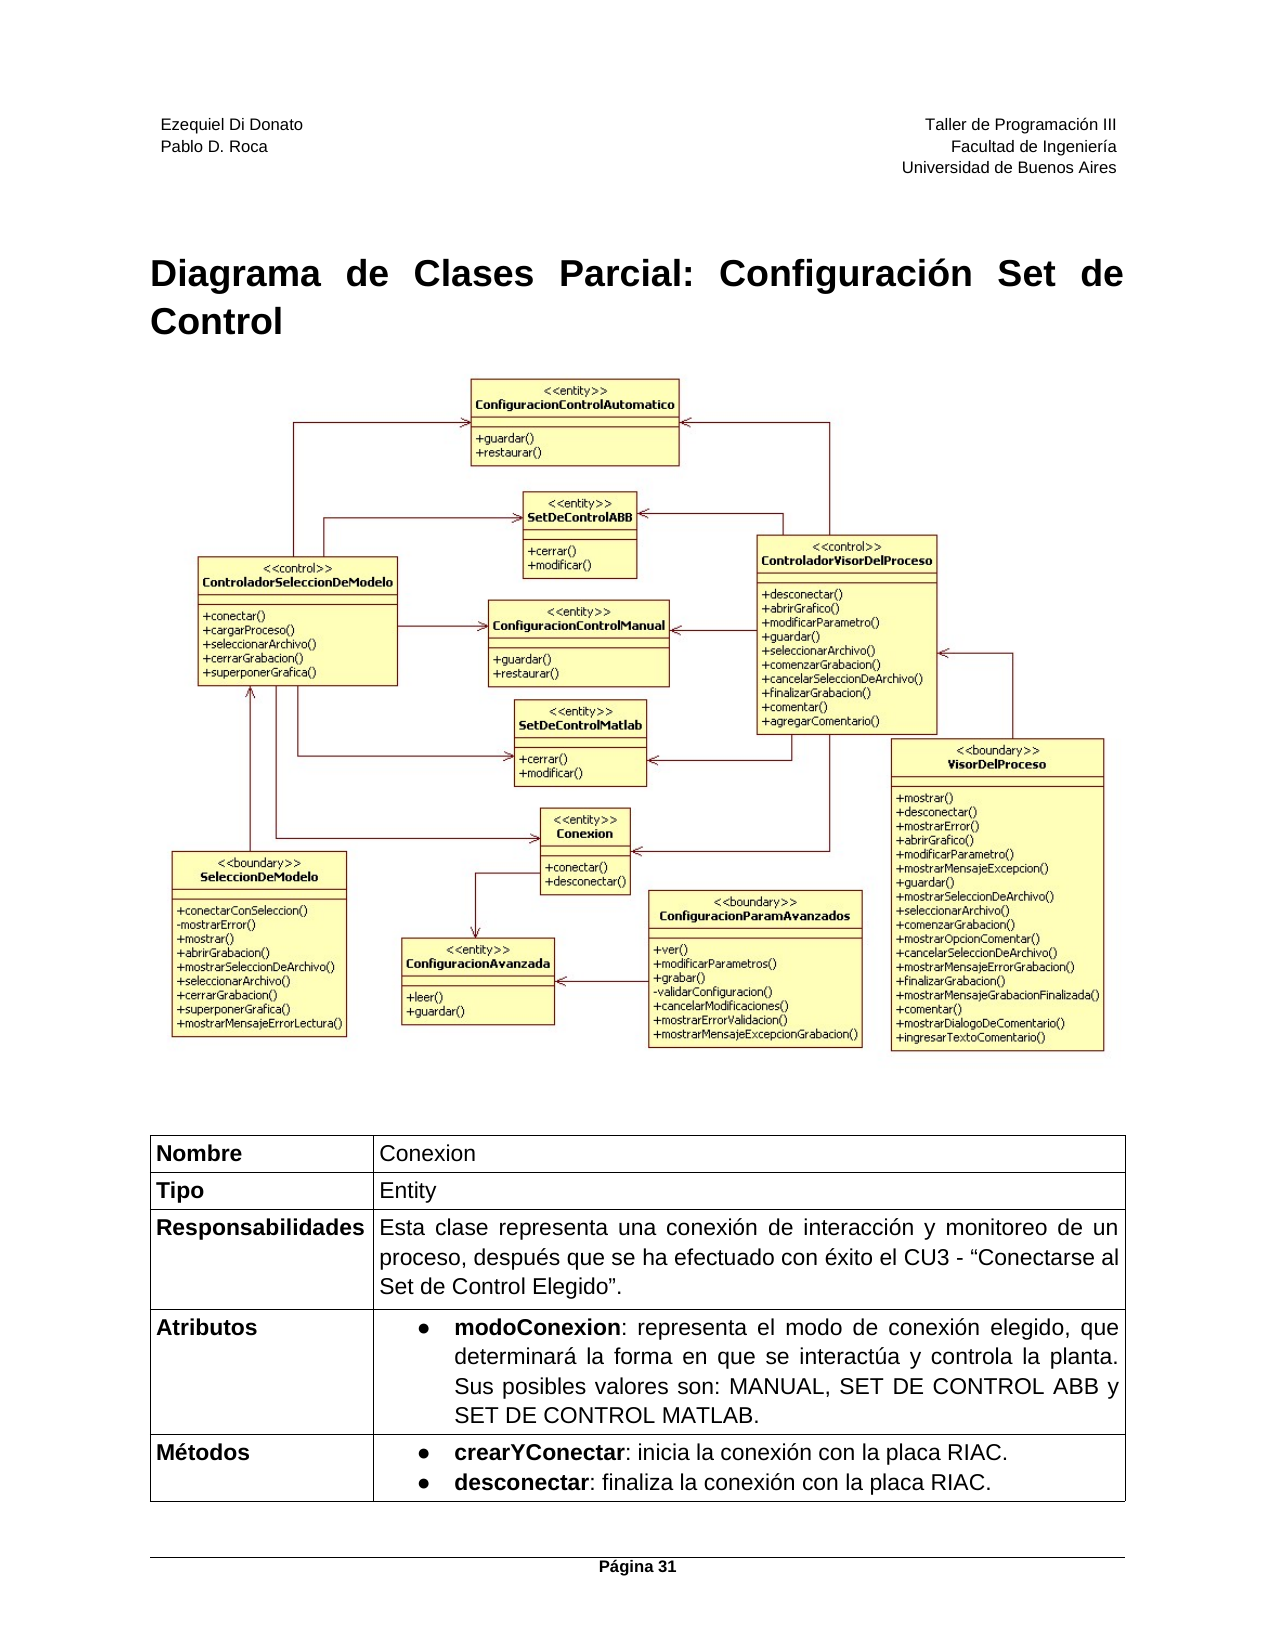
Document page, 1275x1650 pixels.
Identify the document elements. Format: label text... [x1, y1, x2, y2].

table_cell Esta clase representa una conexión de interacción y monitoreo de un proceso, después que se ha efectuado con éxito el CU3 - “Conectarse al Set de Control Elegido”. [374, 1210, 1125, 1309]
table_cell crearYConectar: inicia la conexión con la placa RIAC. desconectar: finaliza la conexión con la placa RIAC. [374, 1435, 1125, 1501]
table_cell Métodos [151, 1435, 373, 1501]
table_header Conexion [374, 1136, 1125, 1172]
table_header Nombre [151, 1136, 373, 1172]
table_cell Entity [374, 1173, 1125, 1209]
subtitle Diagrama de Clases Parcial: Configuración Set de Control [150, 253, 1125, 343]
picture [150, 357, 1125, 1073]
table_cell Responsabilidades [151, 1210, 373, 1309]
table_cell Atributos [151, 1310, 373, 1434]
table_cell Tipo [151, 1173, 373, 1209]
table_cell modoConexion: representa el modo de conexión elegido, que determinará la forma en que se interactúa y controla la planta. Sus posibles valores son: MANUAL, SET DE CONTROL ABB y SET DE CONTROL MATLAB. [374, 1310, 1125, 1434]
